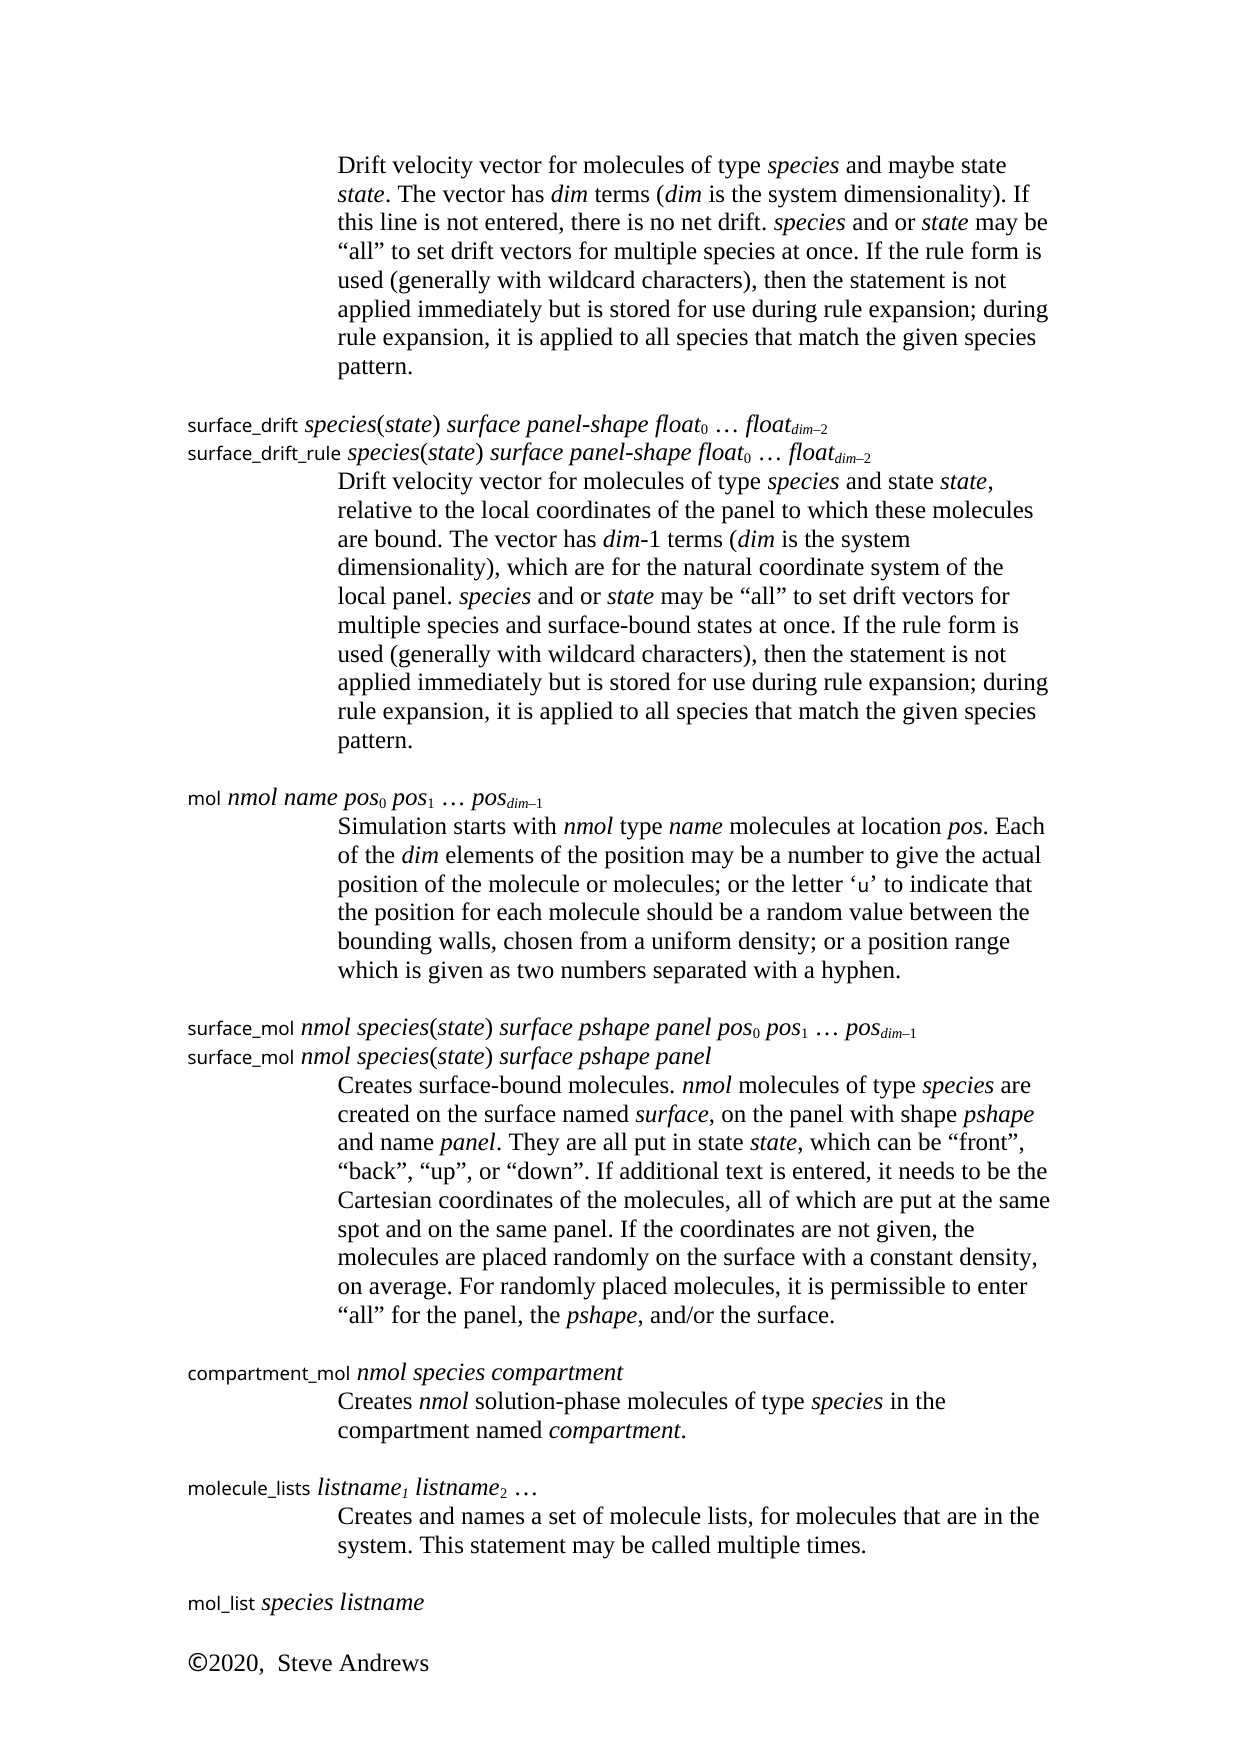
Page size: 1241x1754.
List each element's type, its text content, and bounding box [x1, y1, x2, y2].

text mol_list species listname [187, 1587, 1053, 1616]
text Drift velocity vector for molecules of type species and state state, relative to the local coordinates of the panel to which these molecules are bound. The vector has dim-1 terms (dim is the system dimensionality), which are for the natural coordinate system of the local panel. species and or state may be “all” to set drift vectors for multiple species and surface-bound states at once. If the rule form is used (generally with wildcard characters), then the statement is not applied immediately but is stored for use during rule expansion; during rule expansion, it is applied to all species that match the given species pattern. [187, 466, 1053, 754]
text surface_drift species(state) surface panel-shape float0 … floatdim–2 [187, 409, 1053, 437]
text surface_mol nmol species(state) surface pshape panel pos0 pos1 … posdim–1 [187, 1012, 1053, 1041]
text mol nmol name pos0 pos1 … posdim–1 [187, 782, 1053, 811]
text Creates nmol solution-phase molecules of type species in the compartment named compartment. [187, 1386, 1053, 1444]
text Drift velocity vector for molecules of type species and maybe state state. The vector has dim terms (dim is the system dimensionality). If this line is not entered, there is no net drift. species and or state may be “all” to set drift vectors for multiple species at once. If the rule form is used (generally with wildcard characters), then the statement is not applied immediately but is stored for use during rule expansion; during rule expansion, it is applied to all species that match the given species pattern. [187, 150, 1053, 380]
text surface_drift_rule species(state) surface panel-shape float0 … floatdim–2 [187, 437, 1053, 466]
text surface_mol nmol species(state) surface pshape panel [187, 1041, 1053, 1070]
text Creates surface-bound molecules. nmol molecules of type species are created on the surface named surface, on the panel with shape pshape and name panel. They are all put in state state, which can be “front”, “back”, “up”, or “down”. If additional text is entered, it needs to be the Cartesian coordinates of the molecules, all of which are put at the same spot and on the same panel. If the coordinates are not given, the molecules are placed randomly on the surface with a constant density, on average. For randomly placed molecules, it is permissible to enter “all” for the panel, the pshape, and/or the surface. [187, 1070, 1053, 1329]
text Simulation starts with nmol type name molecules at location pos. Each of the dim elements of the position may be a number to give the actual position of the molecule or molecules; or the letter ‘u’ to indicate that the position for each molecule should be a random value between the bounding walls, chosen from a uniform density; or a position range which is given as two numbers separated with a hyphen. [187, 811, 1053, 984]
text molecule_lists listname1 listname2 … [187, 1472, 1053, 1501]
text Creates and names a set of molecule lists, for molecules that are in the system. This statement may be called multiple times. [187, 1501, 1053, 1559]
text compartment_mol nmol species compartment [187, 1357, 1053, 1386]
